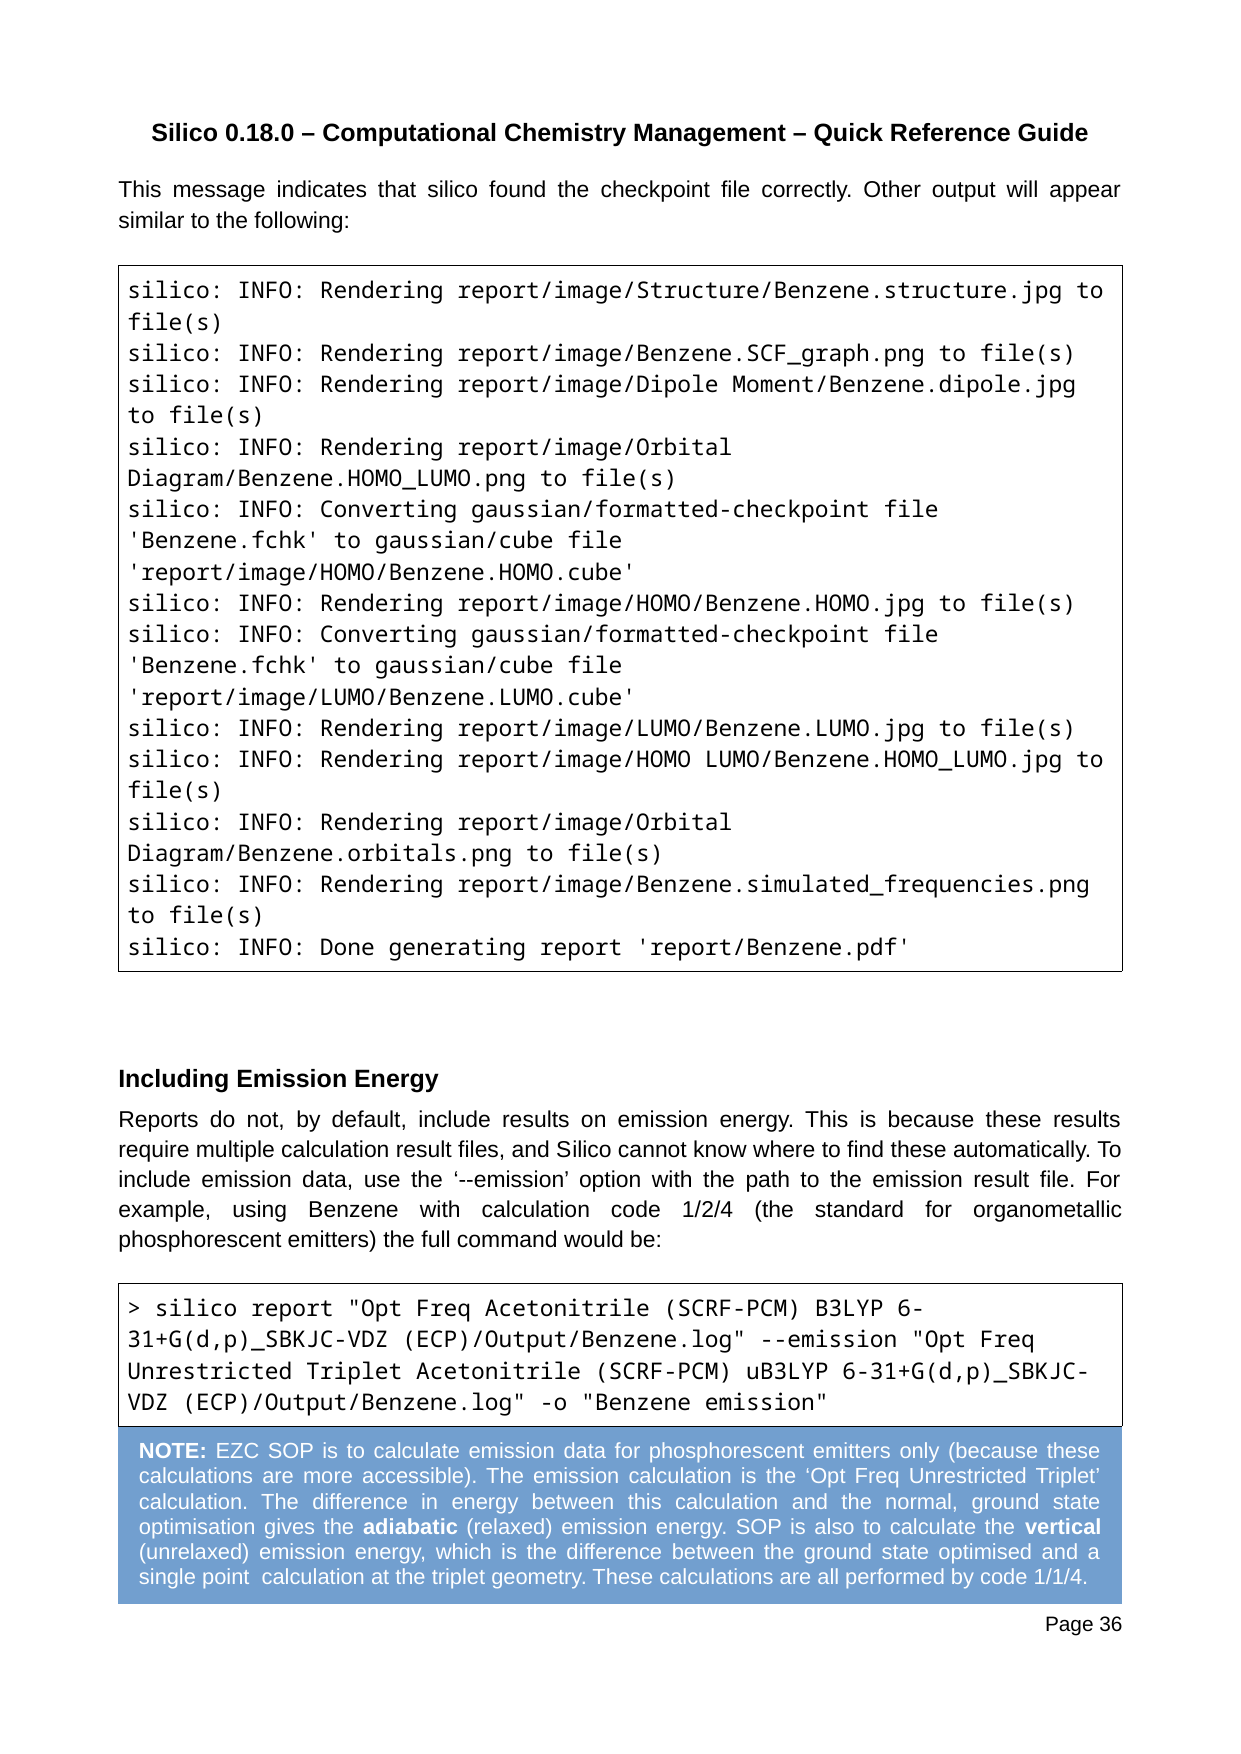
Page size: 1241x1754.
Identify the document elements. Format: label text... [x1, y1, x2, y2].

text silico: INFO: Rendering report/image/Orbital Diagram/Benzene.orbitals.png to file(s) [127, 806, 1113, 868]
text silico: INFO: Done generating report 'report/Benzene.pdf' [127, 931, 1113, 962]
text silico: INFO: Rendering report/image/Orbital Diagram/Benzene.HOMO_LUMO.png to file(s) [127, 431, 1113, 493]
text [119, 1284, 1122, 1426]
text silico: INFO: Rendering report/image/HOMO/Benzene.HOMO.jpg to file(s) [127, 587, 1113, 618]
text silico: INFO: Rendering report/image/Dipole Moment/Benzene.dipole.jpg to file(s) [127, 368, 1113, 431]
text This message indicates that silico found the checkpoint file correctly. Other output will appear similar to the following: [118, 176, 1122, 233]
text silico: INFO: Rendering report/image/Structure/Benzene.structure.jpg to file(s) [127, 274, 1113, 337]
text Reports do not, by default, include results on emission energy. This is because these results require multiple calculation result files, and Silico cannot know where to find these automatically. To include emission data, use the ‘--emission’ option with the path to the emission result file. For example, using Benzene with calculation code 1/2/4 (the standard for organometallic phosphorescent emitters) the full command would be: [118, 1106, 1122, 1253]
text silico: INFO: Converting gaussian/formatted-checkpoint file 'Benzene.fchk' to gaussian/cube file 'report/image/LUMO/Benzene.LUMO.cube' [127, 618, 1113, 712]
text silico: INFO: Rendering report/image/Benzene.SCF_graph.png to file(s) [127, 337, 1113, 368]
text silico: INFO: Rendering report/image/Benzene.simulated_frequencies.png to file(s) [127, 868, 1113, 931]
text > silico report "Opt Freq Acetonitrile (SCRF-PCM) B3LYP 6-31+G(d,p)_SBKJC-VDZ (ECP)/Output/Benzene.log" --emission "Opt Freq Unrestricted Triplet Acetonitrile (SCRF-PCM) uB3LYP 6-31+G(d,p)_SBKJC-VDZ (ECP)/Output/Benzene.log" -o "Benzene emission" [127, 1292, 1113, 1417]
text silico: INFO: Converting gaussian/formatted-checkpoint file 'Benzene.fchk' to gaussian/cube file 'report/image/HOMO/Benzene.HOMO.cube' [127, 493, 1113, 587]
subtitle Including Emission Energy [118, 1064, 1122, 1093]
text silico: INFO: Rendering report/image/LUMO/Benzene.LUMO.jpg to file(s) [127, 712, 1113, 743]
text NOTE: EZC SOP is to calculate emission data for phosphorescent emitters only (because these calculations are more accessible). The emission calculation is the ‘Opt Freq Unrestricted Triplet’ calculation. The difference in energy between this calculation and the normal, ground state optimisation gives the adiabatic (relaxed) emission energy. SOP is also to calculate the vertical (unrelaxed) emission energy, which is the difference between the ground state optimised and a single point calculation at the triplet geometry. These calculations are all performed by code 1/1/4. [139, 1438, 1101, 1589]
text silico: INFO: Rendering report/image/HOMO LUMO/Benzene.HOMO_LUMO.jpg to file(s) [127, 743, 1113, 806]
